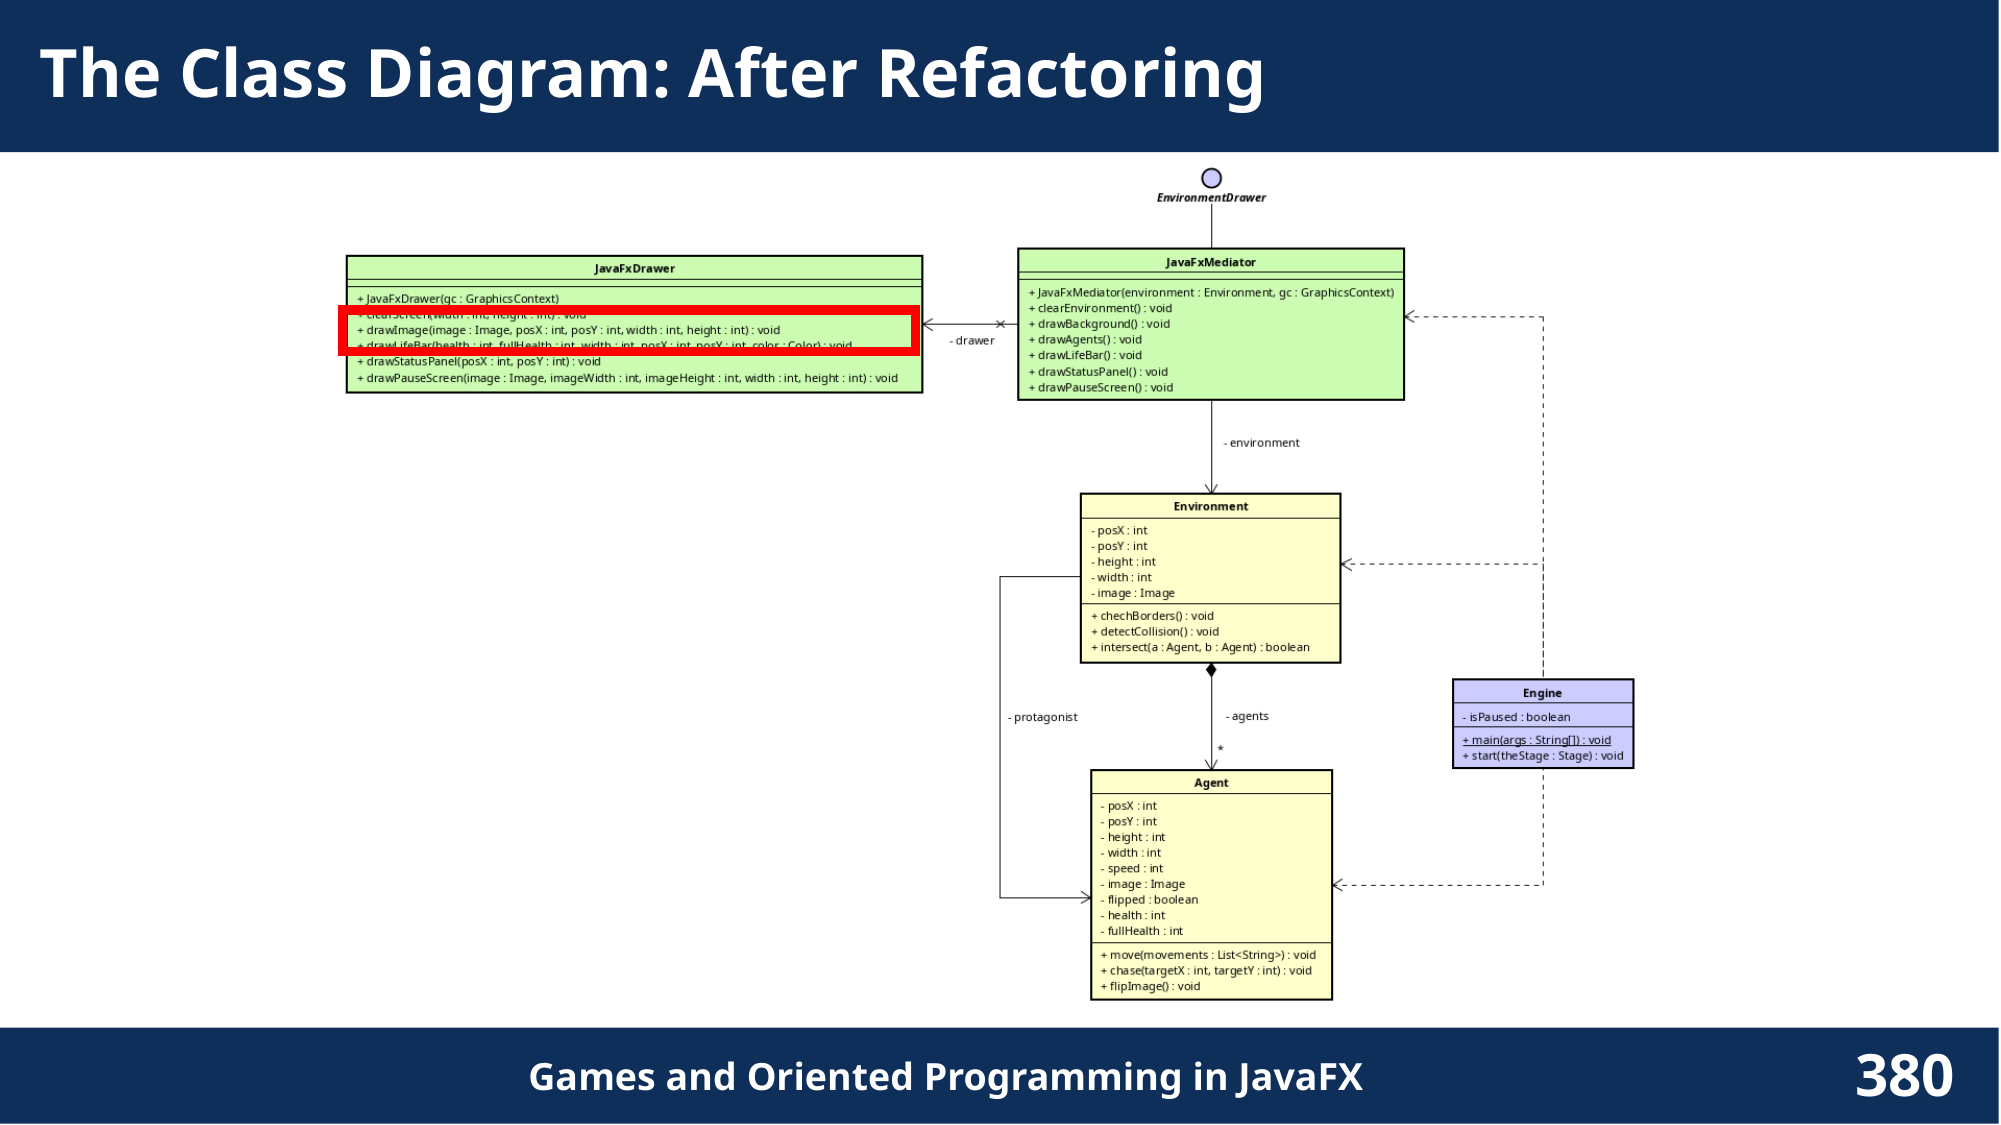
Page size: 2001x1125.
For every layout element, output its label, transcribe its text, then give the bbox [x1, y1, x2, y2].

text_box The Class Diagram: After Refactoring [25, 23, 1999, 119]
picture [327, 162, 1646, 1009]
